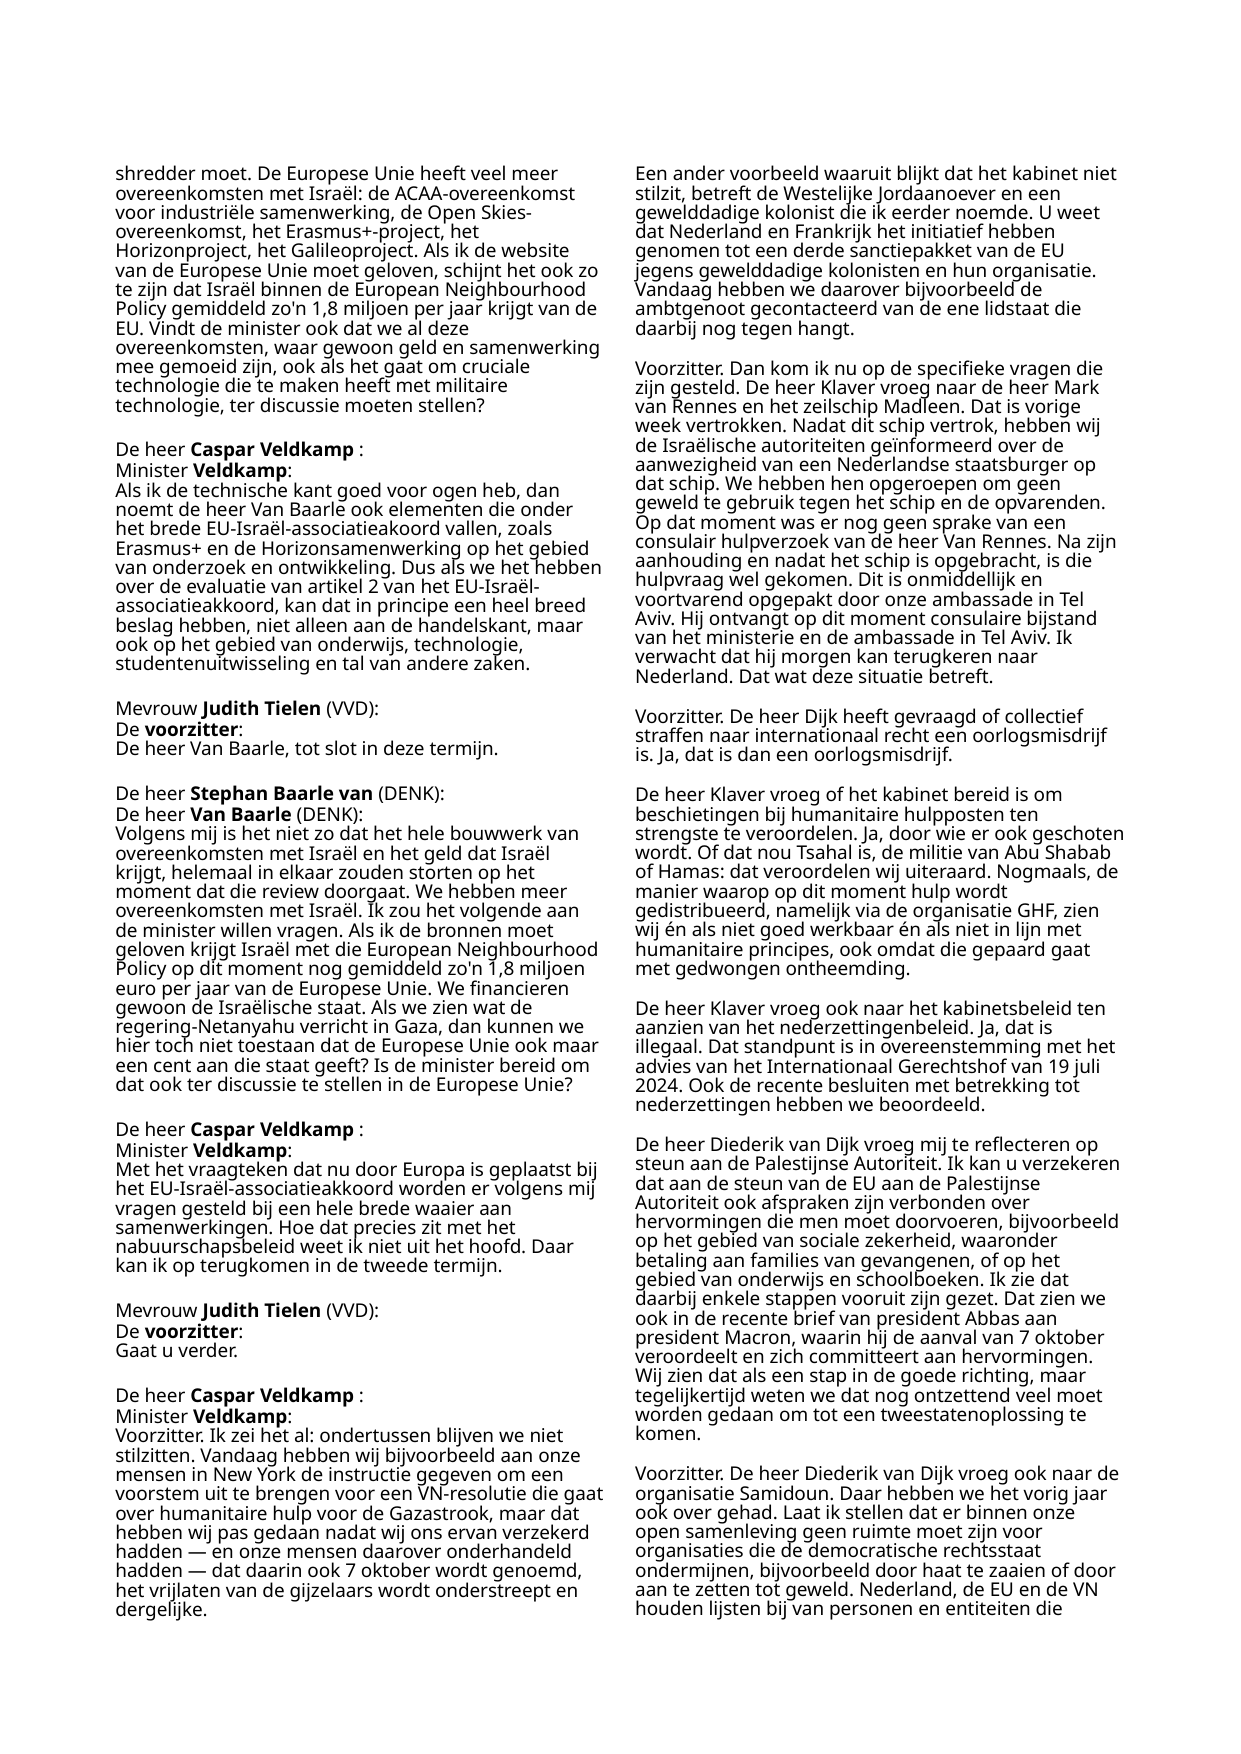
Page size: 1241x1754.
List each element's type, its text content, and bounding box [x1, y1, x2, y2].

text Minister Veldkamp: [115, 1408, 605, 1427]
text De voorzitter: [115, 1323, 605, 1342]
text shredder moet. De Europese Unie heeft veel meer overeenkomsten met Israël: de ACAA-overeenkomst voor industriële samenwerking, de Open Skies-overeenkomst, het Erasmus+-project, het Horizonproject, het Galileoproject. Als ik de website van de Europese Unie moet geloven, schijnt het ook zo te zijn dat Israël binnen de European Neighbourhood Policy gemiddeld zo'n 1,8 miljoen per jaar krijgt van de EU. Vindt de minister ook dat we al deze overeenkomsten, waar gewoon geld en samenwerking mee gemoeid zijn, ook als het gaat om cruciale technologie die te maken heeft met militaire technologie, ter discussie moeten stellen? [115, 165, 605, 416]
text De heer Klaver vroeg ook naar het kabinetsbeleid ten aanzien van het nederzettingenbeleid. Ja, dat is illegaal. Dat standpunt is in overeenstemming met het advies van het Internationaal Gerechtshof van 19 juli 2024. Ook de recente besluiten met betrekking tot nederzettingen hebben we beoordeeld. [635, 1000, 1125, 1115]
text Voorzitter. Dan kom ik nu op de specifieke vragen die zijn gesteld. De heer Klaver vroeg naar de heer Mark van Rennes en het zeilschip Madleen. Dat is vorige week vertrokken. Nadat dit schip vertrok, hebben wij de Israëlische autoriteiten geïnformeerd over de aanwezigheid van een Nederlandse staatsburger op dat schip. We hebben hen opgeroepen om geen geweld te gebruik tegen het schip en de opvarenden. Op dat moment was er nog geen sprake van een consulair hulpverzoek van de heer Van Rennes. Na zijn aanhouding en nadat het schip is opgebracht, is die hulpvraag wel gekomen. Dit is onmiddellijk en voortvarend opgepakt door onze ambassade in Tel Aviv. Hij ontvangt op dit moment consulaire bijstand van het ministerie en de ambassade in Tel Aviv. Ik verwacht dat hij morgen kan terugkeren naar Nederland. Dat wat deze situatie betreft. [635, 359, 1125, 687]
text De heer Diederik van Dijk vroeg mij te reflecteren op steun aan de Palestijnse Autoriteit. Ik kan u verzekeren dat aan de steun van de EU aan de Palestijnse Autoriteit ook afspraken zijn verbonden over hervormingen die men moet doorvoeren, bijvoorbeeld op het gebied van sociale zekerheid, waaronder betaling aan families van gevangenen, of op het gebied van onderwijs en schoolboeken. Ik zie dat daarbij enkele stappen vooruit zijn gezet. Dat zien we ook in de recente brief van president Abbas aan president Macron, waarin hij de aanval van 7 oktober veroordeelt en zich committeert aan hervormingen. Wij zien dat als een stap in de goede richting, maar tegelijkertijd weten we dat nog ontzettend veel moet worden gedaan om tot een tweestatenoplossing te komen. [635, 1136, 1125, 1444]
text Voorzitter. Ik zei het al: ondertussen blijven we niet stilzitten. Vandaag hebben wij bijvoorbeeld aan onze mensen in New York de instructie gegeven om een voorstem uit te brengen voor een VN-resolutie die gaat over humanitaire hulp voor de Gazastrook, maar dat hebben wij pas gedaan nadat wij ons ervan verzekerd hadden — en onze mensen daarover onderhandeld hadden — dat daarin ook 7 oktober wordt genoemd, het vrijlaten van de gijzelaars wordt onderstreept en dergelijke. [115, 1427, 605, 1620]
text Mevrouw Judith Tielen (VVD): [115, 1297, 605, 1323]
text De heer Van Baarle (DENK): [115, 806, 605, 825]
text Een ander voorbeeld waaruit blijkt dat het kabinet niet stilzit, betreft de Westelijke Jordaanoever en een gewelddadige kolonist die ik eerder noemde. U weet dat Nederland en Frankrijk het initiatief hebben genomen tot een derde sanctiepakket van de EU jegens gewelddadige kolonisten en hun organisatie. Vandaag hebben we daarover bijvoorbeeld de ambtgenoot gecontacteerd van de ene lidstaat die daarbij nog tegen hangt. [635, 165, 1125, 339]
text De heer Stephan Baarle van (DENK): [115, 780, 605, 806]
text De heer Caspar Veldkamp : [115, 1116, 605, 1142]
text Volgens mij is het niet zo dat het hele bouwwerk van overeenkomsten met Israël en het geld dat Israël krijgt, helemaal in elkaar zouden storten op het moment dat die review doorgaat. We hebben meer overeenkomsten met Israël. Ik zou het volgende aan de minister willen vragen. Als ik de bronnen moet geloven krijgt Israël met die European Neighbourhood Policy op dit moment nog gemiddeld zo'n 1,8 miljoen euro per jaar van de Europese Unie. We financieren gewoon de Israëlische staat. Als we zien wat de regering-Netanyahu verricht in Gaza, dan kunnen we hier toch niet toestaan dat de Europese Unie ook maar een cent aan die staat geeft? Is de minister bereid om dat ook ter discussie te stellen in de Europese Unie? [115, 825, 605, 1095]
text Voorzitter. De heer Dijk heeft gevraagd of collectief straffen naar internationaal recht een oorlogsmisdrijf is. Ja, dat is dan een oorlogsmisdrijf. [635, 708, 1125, 766]
text Minister Veldkamp: [115, 462, 605, 482]
text Gaat u verder. [115, 1342, 605, 1362]
text De heer Klaver vroeg of het kabinet bereid is om beschietingen bij humanitaire hulpposten ten strengste te veroordelen. Ja, door wie er ook geschoten wordt. Of dat nou Tsahal is, de militie van Abu Shabab of Hamas: dat veroordelen wij uiteraard. Nogmaals, de manier waarop op dit moment hulp wordt gedistribueerd, namelijk via de organisatie GHF, zien wij én als niet goed werkbaar én als niet in lijn met humanitaire principes, ook omdat die gepaard gaat met gedwongen ontheemding. [635, 786, 1125, 979]
text De heer Caspar Veldkamp : [115, 437, 605, 462]
text De heer Caspar Veldkamp : [115, 1382, 605, 1408]
text Mevrouw Judith Tielen (VVD): [115, 695, 605, 721]
text De voorzitter: [115, 721, 605, 740]
text Minister Veldkamp: [115, 1142, 605, 1161]
text Als ik de technische kant goed voor ogen heb, dan noemt de heer Van Baarle ook elementen die onder het brede EU-Israël-associatieakoord vallen, zoals Erasmus+ en de Horizonsamenwerking op het gebied van onderzoek en ontwikkeling. Dus als we het hebben over de evaluatie van artikel 2 van het EU-Israël-associatieakkoord, kan dat in principe een heel breed beslag hebben, niet alleen aan de handelskant, maar ook op het gebied van onderwijs, technologie, studentenuitwisseling en tal van andere zaken. [115, 482, 605, 674]
text Met het vraagteken dat nu door Europa is geplaatst bij het EU-Israël-associatieakkoord worden er volgens mij vragen gesteld bij een hele brede waaier aan samenwerkingen. Hoe dat precies zit met het nabuurschapsbeleid weet ik niet uit het hoofd. Daar kan ik op terugkomen in de tweede termijn. [115, 1161, 605, 1277]
text De heer Van Baarle, tot slot in deze termijn. [115, 740, 605, 759]
text Voorzitter. De heer Diederik van Dijk vroeg ook naar de organisatie Samidoun. Daar hebben we het vorig jaar ook over gehad. Laat ik stellen dat er binnen onze open samenleving geen ruimte moet zijn voor organisaties die de democratische rechtsstaat ondermijnen, bijvoorbeeld door haat te zaaien of door aan te zetten tot geweld. Nederland, de EU en de VN houden lijsten bij van personen en entiteiten die [635, 1465, 1125, 1619]
